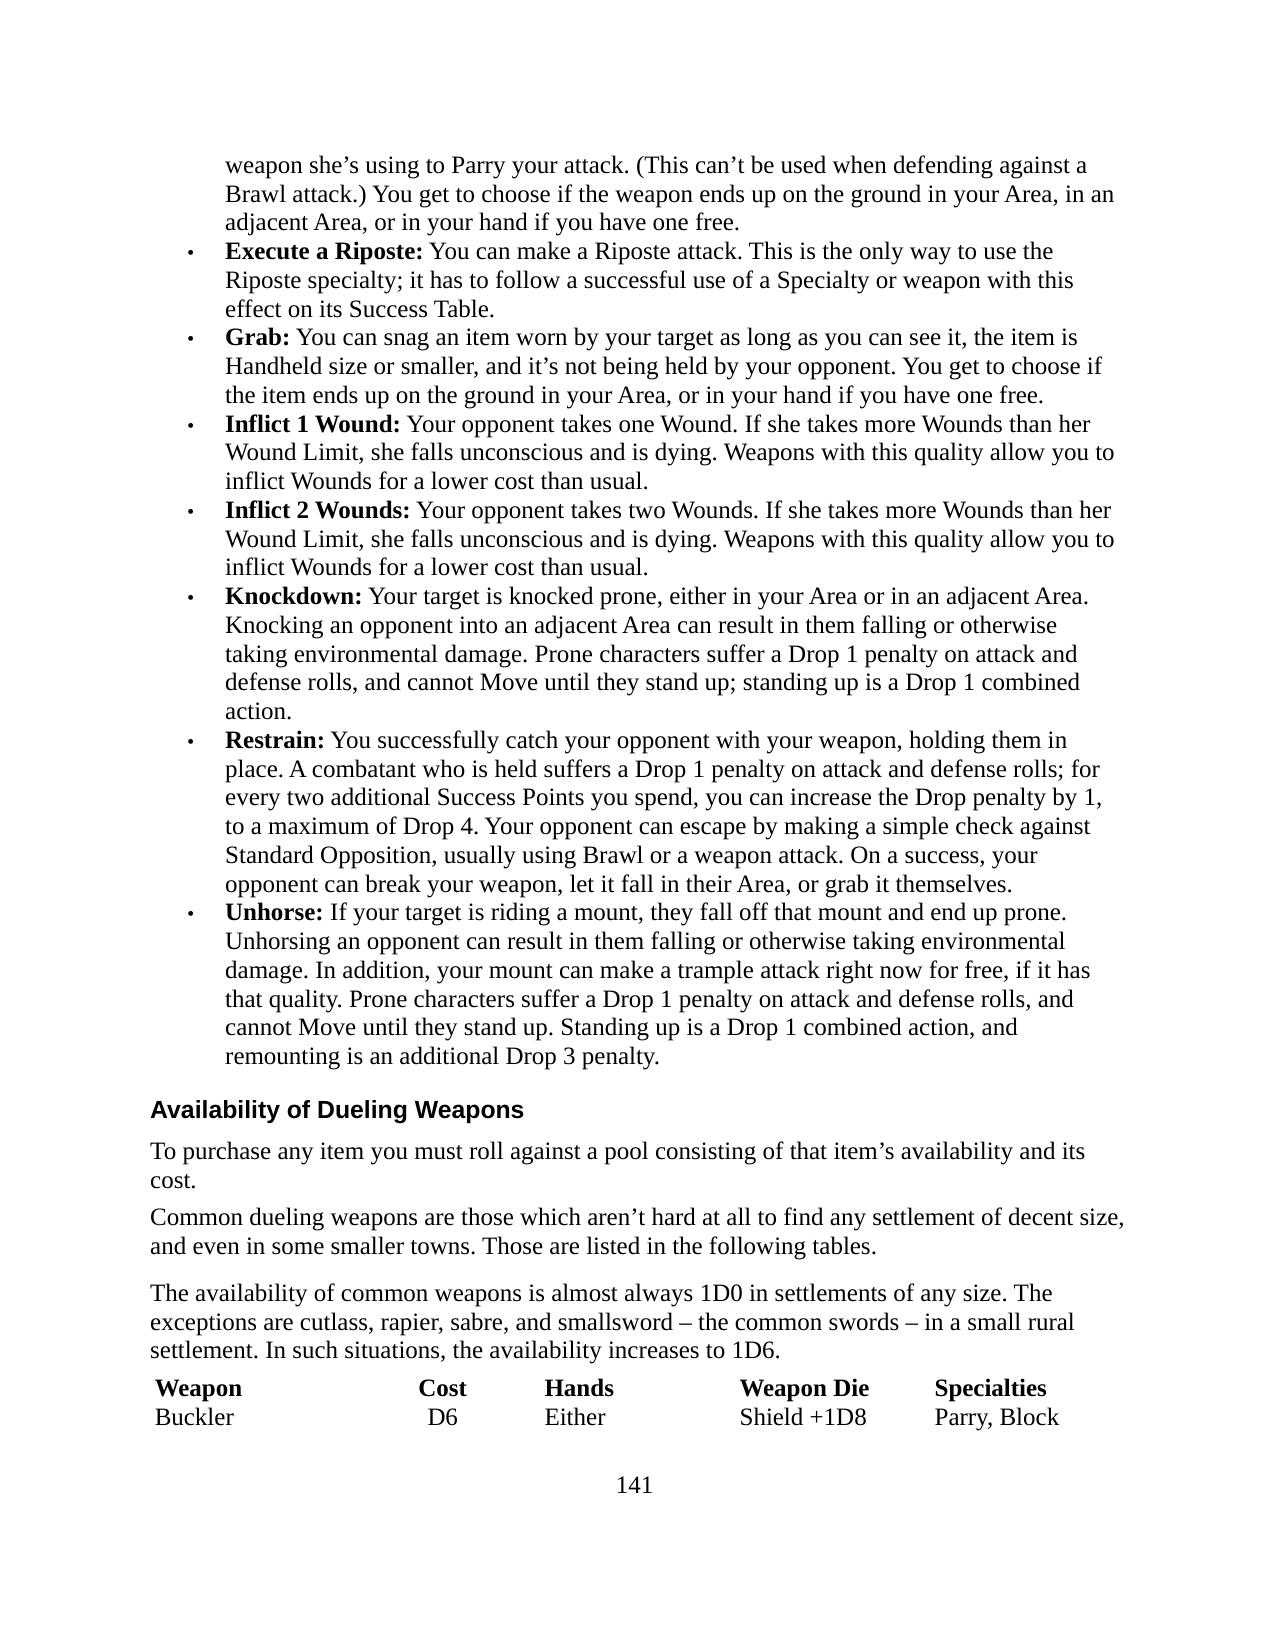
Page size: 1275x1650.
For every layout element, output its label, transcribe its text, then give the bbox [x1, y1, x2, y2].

list Knockdown: Your target is knocked prone, either in your Area or in an adjacent Area. Knocking an opponent into an adjacent Area can result in them falling or otherwise taking environmental damage. Prone characters suffer a Drop 1 penalty on attack and defense rolls, and cannot Move until they stand up; standing up is a Drop 1 combined action. [187, 581, 1125, 725]
table_header Weapon [150, 1373, 345, 1402]
table_header Cost [345, 1373, 540, 1402]
table_header Weapon Die [735, 1373, 930, 1402]
table_cell Buckler [150, 1402, 345, 1431]
text To purchase any item you must roll against a pool consisting of that item’s availability and its cost. [150, 1136, 1125, 1193]
list weapon she’s using to Parry your attack. (This can’t be used when defending against a Brawl attack.) You get to choose if the weapon ends up on the ground in your Area, in an adjacent Area, or in your hand if you have one free. [187, 150, 1125, 236]
table_cell Parry, Block [930, 1402, 1125, 1431]
table_cell Shield +1D8 [735, 1402, 930, 1431]
text Common dueling weapons are those which aren’t hard at all to find any settlement of decent size, and even in some smaller towns. Those are listed in the following tables. [150, 1202, 1125, 1260]
table_cell Either [540, 1402, 735, 1431]
list Restrain: You successfully catch your opponent with your weapon, holding them in place. A combatant who is held suffers a Drop 1 penalty on attack and defense rolls; for every two additional Success Points you spend, you can increase the Drop penalty by 1, to a maximum of Drop 4. Your opponent can escape by making a simple check against Standard Opposition, usually using Brawl or a weapon attack. On a success, your opponent can break your weapon, let it fall in their Area, or grab it themselves. [187, 725, 1125, 897]
list Inflict 1 Wound: Your opponent takes one Wound. If she takes more Wounds than her Wound Limit, she falls unconscious and is dying. Weapons with this quality allow you to inflict Wounds for a lower cost than usual. [187, 409, 1125, 495]
list Unhorse: If your target is riding a mount, they fall off that mount and end up prone. Unhorsing an opponent can result in them falling or otherwise taking environmental damage. In addition, your mount can make a trample attack right now for free, if it has that quality. Prone characters suffer a Drop 1 penalty on attack and defense rolls, and cannot Move until they stand up. Standing up is a Drop 1 combined action, and remounting is an additional Drop 3 penalty. [187, 897, 1125, 1070]
table_header Hands [540, 1373, 735, 1402]
list Inflict 2 Wounds: Your opponent takes two Wounds. If she takes more Wounds than her Wound Limit, she falls unconscious and is dying. Weapons with this quality allow you to inflict Wounds for a lower cost than usual. [187, 495, 1125, 581]
table_cell D6 [345, 1402, 540, 1431]
subtitle Availability of Dueling Weapons [150, 1095, 1125, 1123]
table_header Specialties [930, 1373, 1125, 1402]
list Execute a Riposte: You can make a Riposte attack. This is the only way to use the Riposte specialty; it has to follow a successful use of a Specialty or weapon with this effect on its Success Table. [187, 236, 1125, 322]
list Grab: You can snag an item worn by your target as long as you can see it, the item is Handheld size or smaller, and it’s not being held by your opponent. You get to choose if the item ends up on the ground in your Area, or in your hand if you have one free. [187, 322, 1125, 409]
text The availability of common weapons is almost always 1D0 in settlements of any size. The exceptions are cutlass, rapier, sabre, and smallsword – the common swords – in a small rural settlement. In such situations, the availability increases to 1D6. [150, 1278, 1125, 1364]
